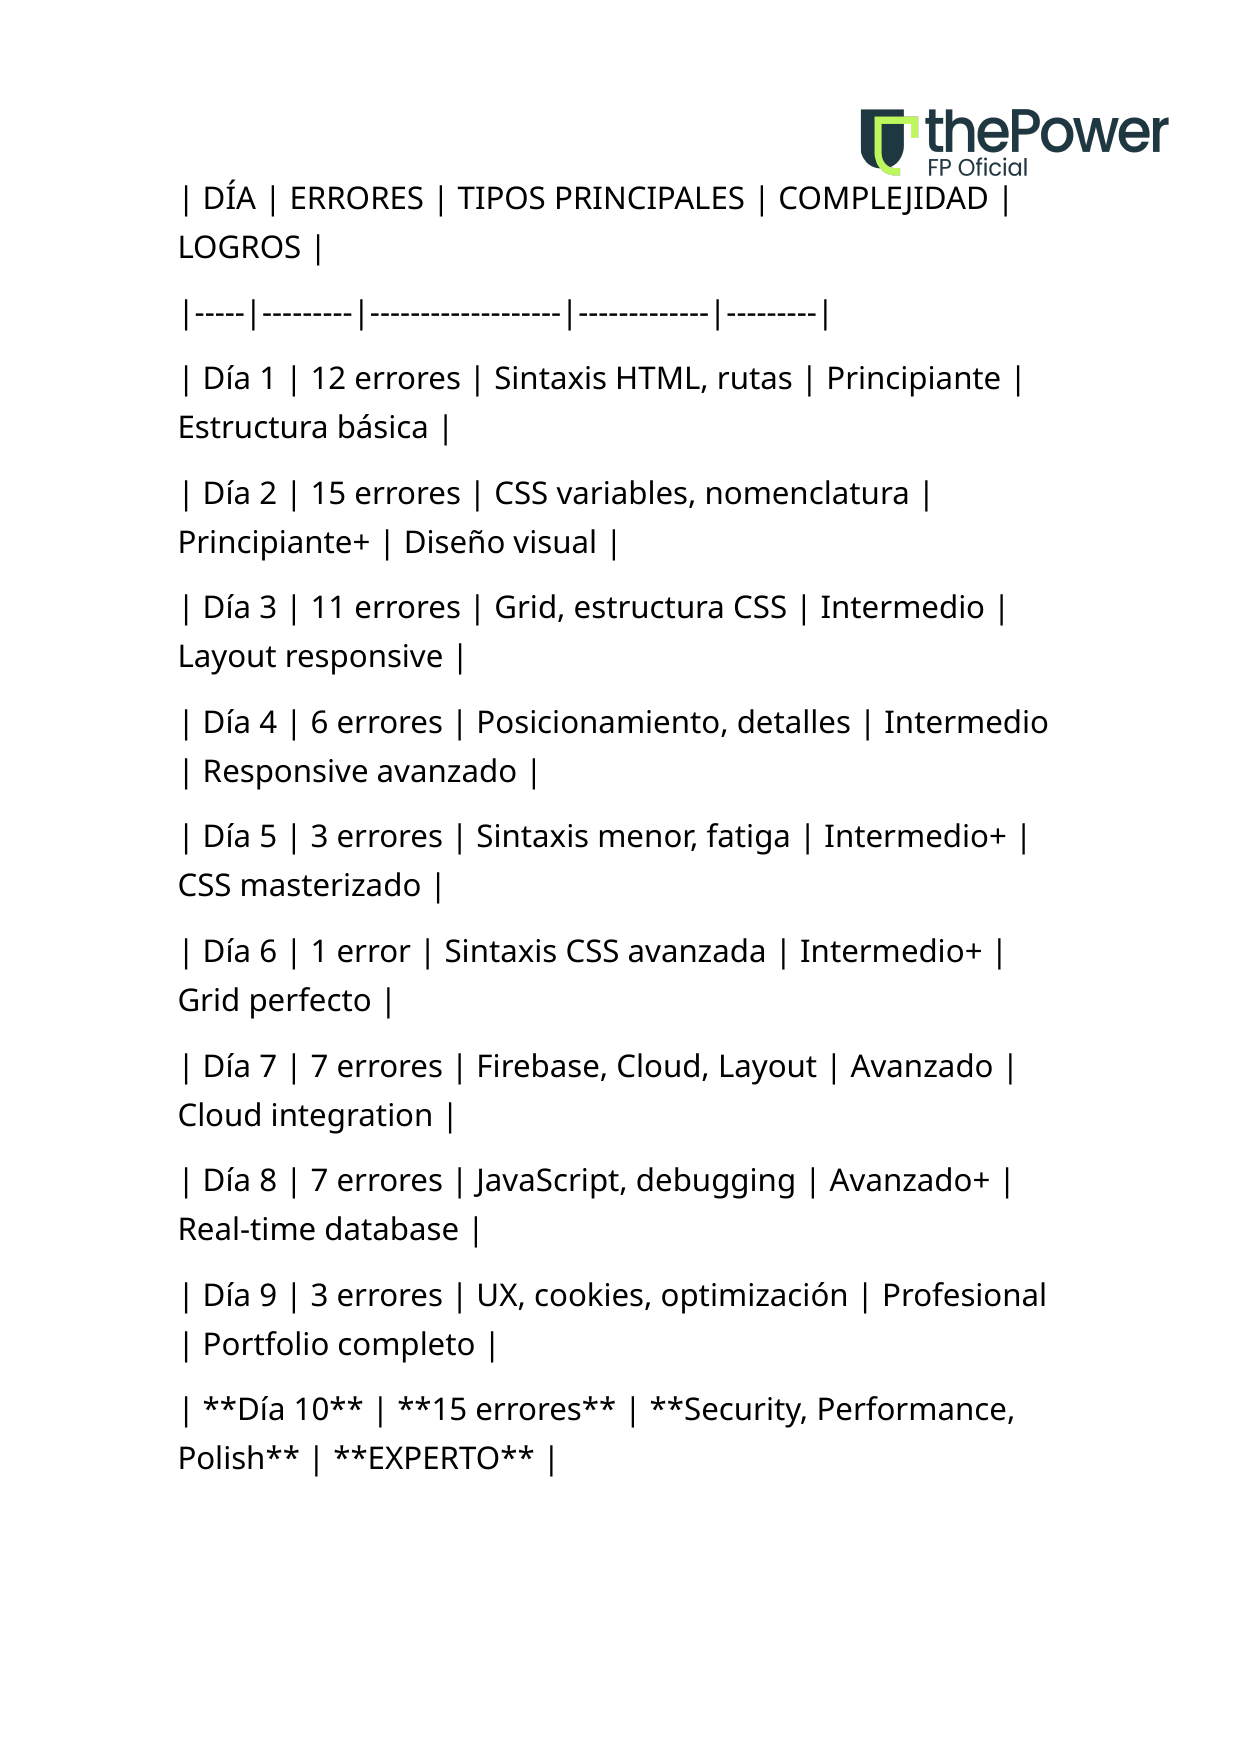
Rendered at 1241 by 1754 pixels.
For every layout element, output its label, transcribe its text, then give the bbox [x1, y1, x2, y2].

text | Día 6 | 1 error | Sintaxis CSS avanzada | Intermedio+ | Grid perfecto | [177, 929, 1063, 1021]
text | DÍA | ERRORES | TIPOS PRINCIPALES | COMPLEJIDAD | LOGROS | [177, 176, 1063, 267]
picture [860, 109, 1169, 176]
text | Día 9 | 3 errores | UX, cookies, optimización | Profesional | Portfolio completo | [177, 1273, 1063, 1364]
text | Día 3 | 11 errores | Grid, estructura CSS | Intermedio | Layout responsive | [177, 585, 1063, 677]
text |-----|---------|-------------------|-------------|---------| [177, 291, 1063, 333]
text | Día 7 | 7 errores | Firebase, Cloud, Layout | Avanzado | Cloud integration | [177, 1044, 1063, 1135]
text | Día 2 | 15 errores | CSS variables, nomenclatura | Principiante+ | Diseño visual | [177, 471, 1063, 562]
text | Día 4 | 6 errores | Posicionamiento, detalles | Intermedio | Responsive avanzado | [177, 700, 1063, 791]
text | **Día 10** | **15 errores** | **Security, Performance, Polish** | **EXPERTO** | [177, 1387, 1063, 1479]
text | Día 5 | 3 errores | Sintaxis menor, fatiga | Intermedio+ | CSS masterizado | [177, 814, 1063, 906]
text | Día 1 | 12 errores | Sintaxis HTML, rutas | Principiante | Estructura básica | [177, 356, 1063, 448]
text | Día 8 | 7 errores | JavaScript, debugging | Avanzado+ | Real-time database | [177, 1158, 1063, 1250]
